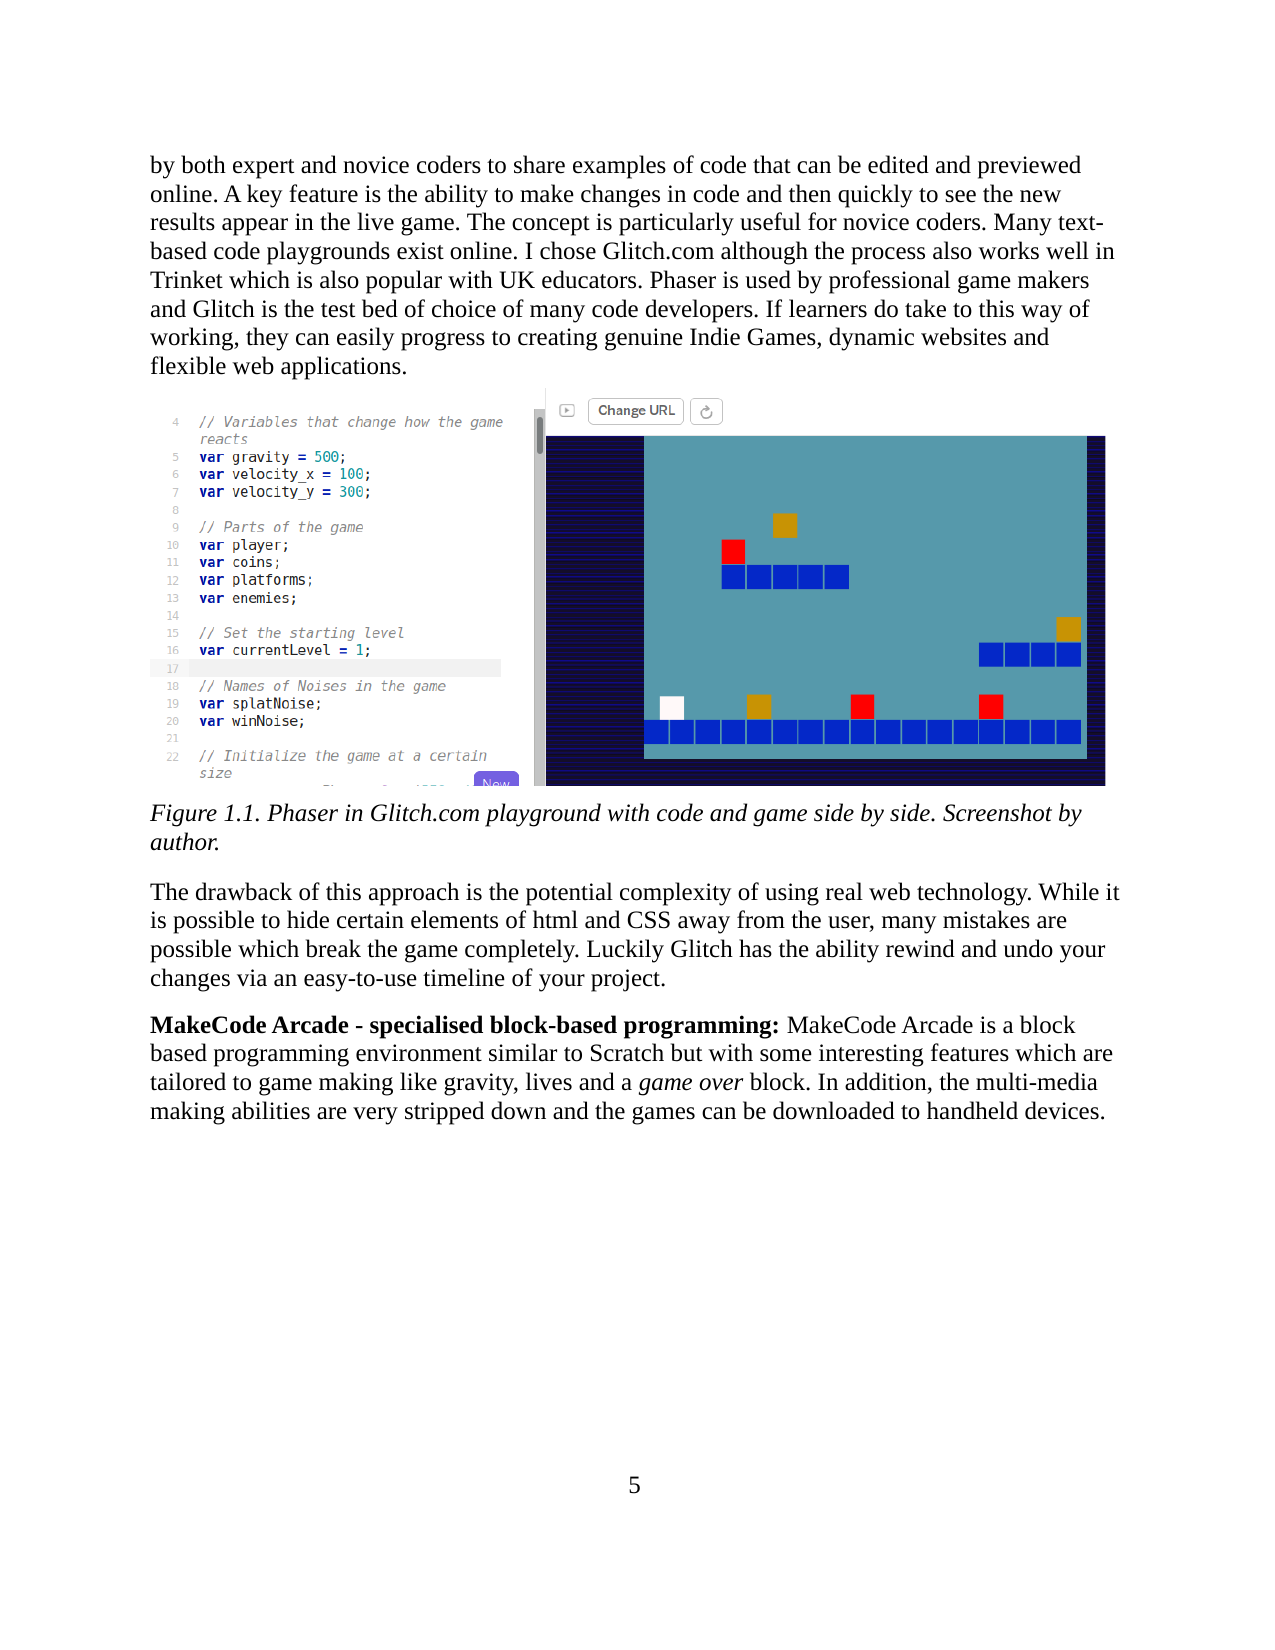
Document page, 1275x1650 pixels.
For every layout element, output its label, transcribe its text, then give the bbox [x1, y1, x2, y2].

text by both expert and novice coders to share examples of code that can be edited and previewed online. A key feature is the ability to make changes in code and then quickly to see the new results appear in the live game. The concept is particularly useful for novice coders. Many text-based code playgrounds exist online. I chose Glitch.com although the process also works well in Trinket which is also popular with UK educators. Phaser is used by professional game makers and Glitch is the test bed of choice of many code developers. If learners do take to this way of working, they can easily progress to creating genuine Indie Games, dynamic websites and flexible web applications. [150, 150, 1125, 380]
text Figure 1.1. Phaser in Glitch.com playground with code and game side by side. Screenshot by author. [150, 798, 1125, 855]
picture [150, 388, 1106, 786]
text MakeCode Arcade - specialised block-based programming: MakeCode Arcade is a block based programming environment similar to Scratch but with some interesting features which are tailored to game making like gravity, lives and a game over block. In addition, the multi-media making abilities are very stripped down and the games can be downloaded to handheld devices. [150, 1010, 1125, 1125]
text The drawback of this approach is the potential complexity of using real web technology. While it is possible to hide certain elements of html and CSS away from the user, many mistakes are possible which break the game completely. Luckily Glitch has the ability rewind and undo your changes via an easy-to-use timeline of your project. [150, 877, 1125, 992]
